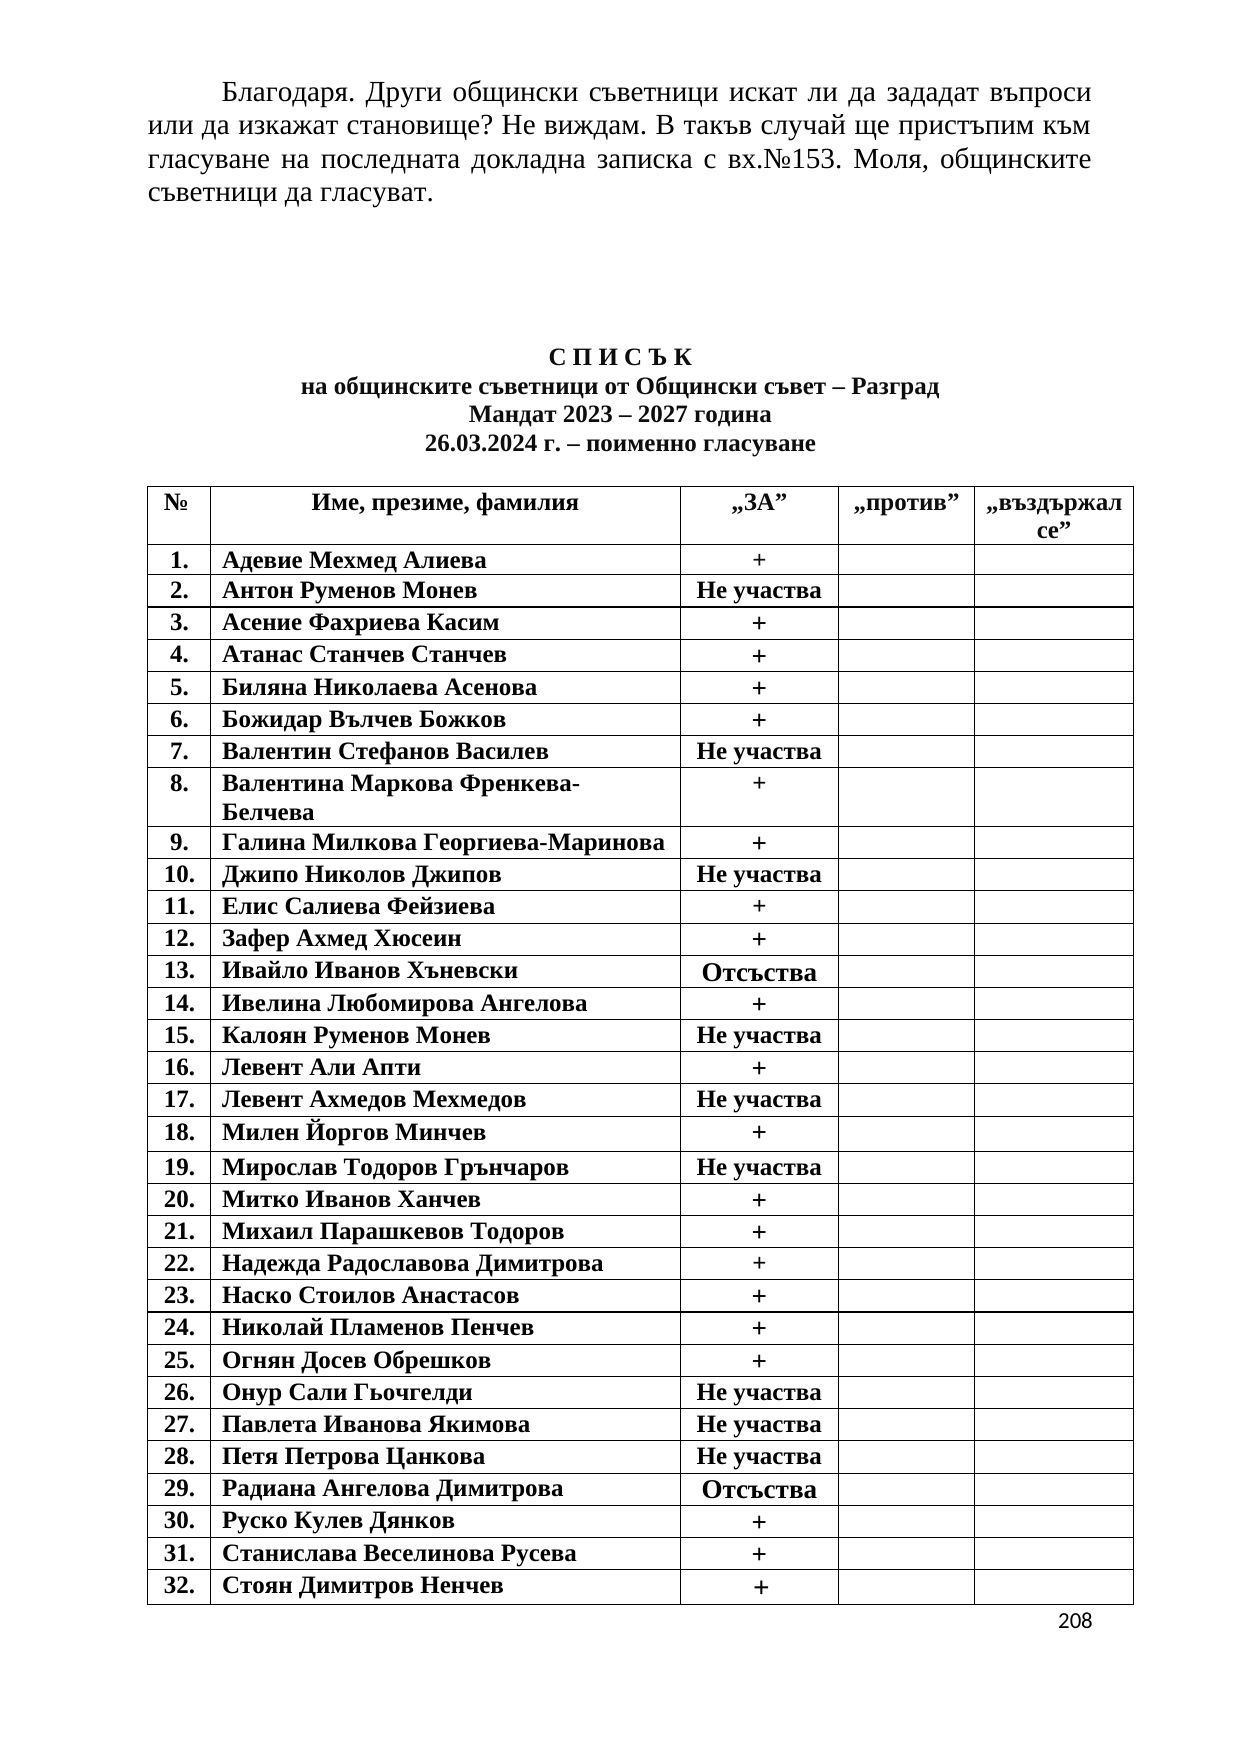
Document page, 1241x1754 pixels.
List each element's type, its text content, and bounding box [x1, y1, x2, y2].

table_cell Биляна Николаева Асенова [211, 672, 680, 703]
table_cell + [681, 1184, 838, 1215]
table_cell Михаил Парашкевов Тодоров [211, 1216, 680, 1247]
table_cell [975, 704, 1133, 735]
table_cell Не участва [681, 736, 838, 767]
table_cell + [681, 545, 838, 574]
table_cell [839, 1052, 974, 1083]
table_cell 8. [148, 768, 210, 826]
table_cell + [681, 672, 838, 703]
table_cell Не участва [681, 1441, 838, 1472]
table_cell 10. [148, 859, 210, 890]
table_header Име, презиме, фамилия [211, 487, 680, 544]
table_cell + [681, 704, 838, 735]
table_cell [975, 640, 1133, 671]
table_cell + [681, 1506, 838, 1537]
table_cell 20. [148, 1184, 210, 1215]
table_cell [839, 1216, 974, 1247]
table_cell Божидар Вълчев Божков [211, 704, 680, 735]
table_cell [839, 575, 974, 606]
table_cell Левент Ахмедов Мехмедов [211, 1084, 680, 1116]
table_cell [975, 1538, 1133, 1569]
table_cell + [681, 1570, 838, 1603]
table_cell + [681, 1345, 838, 1376]
table_cell Не участва [681, 1409, 838, 1440]
table_cell 23. [148, 1280, 210, 1311]
table_cell 16. [148, 1052, 210, 1083]
table_cell + [681, 924, 838, 954]
table_cell [839, 859, 974, 890]
text на общинските съветници от Общински съвет – Разград [148, 371, 1093, 399]
table_cell [839, 1084, 974, 1116]
subtitle Мандат 2023 – 2027 година [148, 399, 1093, 428]
table_cell [975, 956, 1133, 987]
table_cell 6. [148, 704, 210, 735]
table_cell 9. [148, 827, 210, 858]
table_cell [839, 924, 974, 954]
table_cell Не участва [681, 1152, 838, 1183]
table_cell [975, 736, 1133, 767]
table_cell Милен Йоргов Минчев [211, 1117, 680, 1151]
table_cell [839, 1313, 974, 1344]
table_cell [975, 1117, 1133, 1151]
table_cell + [681, 768, 838, 826]
table_cell [839, 608, 974, 638]
table_cell Атанас Станчев Станчев [211, 640, 680, 671]
table_cell [975, 768, 1133, 826]
table_cell Галина Милкова Георгиева-Маринова [211, 827, 680, 858]
table_cell [975, 1441, 1133, 1472]
table_cell Ивайло Иванов Хъневски [211, 956, 680, 987]
table_cell [839, 1345, 974, 1376]
table_cell [839, 545, 974, 574]
table_cell 7. [148, 736, 210, 767]
table_cell 30. [148, 1506, 210, 1537]
table_cell [839, 1248, 974, 1279]
table_cell Не участва [681, 575, 838, 606]
table_cell Ивелина Любомирова Ангелова [211, 988, 680, 1019]
table_cell 13. [148, 956, 210, 987]
table_cell 4. [148, 640, 210, 671]
table_cell 27. [148, 1409, 210, 1440]
table_cell [839, 640, 974, 671]
table_cell Стоян Димитров Ненчев [211, 1570, 680, 1603]
table_header „против” [839, 487, 974, 544]
table_cell 25. [148, 1345, 210, 1376]
table_cell [839, 704, 974, 735]
table_cell 1. [148, 545, 210, 574]
table_cell Не участва [681, 1084, 838, 1116]
table_cell Калоян Руменов Монев [211, 1020, 680, 1051]
table_cell 26. [148, 1377, 210, 1408]
table_cell + [681, 827, 838, 858]
table_cell [975, 1084, 1133, 1116]
table_cell 32. [148, 1570, 210, 1603]
table_header „въздържал се” [975, 487, 1133, 544]
table_cell Антон Руменов Монев [211, 575, 680, 606]
text Благодаря. Други общински съветници искат ли да зададат въпроси или да изкажат становище? Не виждам. В такъв случай ще пристъпим към гласуване на последната докладна записка с вх.№153. Моля, общинските съветници да гласуват. [148, 74, 1093, 208]
table_cell 22. [148, 1248, 210, 1279]
table_cell [839, 1117, 974, 1151]
table_cell [975, 1052, 1133, 1083]
table_cell [839, 1441, 974, 1472]
table_cell 24. [148, 1313, 210, 1344]
table_cell [839, 827, 974, 858]
table_cell Не участва [681, 859, 838, 890]
table_cell [839, 1409, 974, 1440]
table_cell Валентин Стефанов Василев [211, 736, 680, 767]
table_cell [839, 1506, 974, 1537]
table_cell + [681, 1313, 838, 1344]
table_cell + [681, 1280, 838, 1311]
table_cell 17. [148, 1084, 210, 1116]
table_cell 28. [148, 1441, 210, 1472]
table_cell + [681, 1216, 838, 1247]
table_cell Зафер Ахмед Хюсеин [211, 924, 680, 954]
table_cell Николай Пламенов Пенчев [211, 1313, 680, 1344]
table_cell 18. [148, 1117, 210, 1151]
table_cell + [681, 891, 838, 922]
table_cell [975, 1020, 1133, 1051]
table_cell [975, 827, 1133, 858]
table_cell + [681, 608, 838, 638]
table_cell [975, 924, 1133, 954]
table_cell 2. [148, 575, 210, 606]
table_cell Левент Али Апти [211, 1052, 680, 1083]
table_cell [975, 1377, 1133, 1408]
table_cell Отсъства [681, 1474, 838, 1504]
table_cell [839, 1020, 974, 1051]
table_cell Павлета Иванова Якимова [211, 1409, 680, 1440]
table_cell + [681, 1117, 838, 1151]
table_cell Валентина Маркова Френкева-Белчева [211, 768, 680, 826]
table_cell 31. [148, 1538, 210, 1569]
table_cell Надежда Радославова Димитрова [211, 1248, 680, 1279]
table_cell [975, 1345, 1133, 1376]
table_cell Митко Иванов Ханчев [211, 1184, 680, 1215]
table_cell Джипо Николов Джипов [211, 859, 680, 890]
table_cell Огнян Досев Обрешков [211, 1345, 680, 1376]
table_cell [975, 1474, 1133, 1504]
table_cell [839, 1538, 974, 1569]
table_cell [975, 575, 1133, 606]
table_header № [148, 487, 210, 544]
table_cell [839, 1474, 974, 1504]
table_cell 11. [148, 891, 210, 922]
table_cell [975, 672, 1133, 703]
table_cell [839, 1377, 974, 1408]
table_cell [839, 768, 974, 826]
table_cell [839, 1152, 974, 1183]
table_cell [975, 1409, 1133, 1440]
table_cell [975, 1184, 1133, 1215]
table_cell [839, 1280, 974, 1311]
table_cell [975, 988, 1133, 1019]
text С П И С Ъ К [148, 342, 1093, 371]
table_cell [975, 545, 1133, 574]
table_cell [975, 891, 1133, 922]
table_cell 21. [148, 1216, 210, 1247]
table_cell [975, 1216, 1133, 1247]
table_cell Наско Стоилов Анастасов [211, 1280, 680, 1311]
text 26.03.2024 г. – поименно гласуване [148, 428, 1093, 457]
table_cell [975, 1152, 1133, 1183]
table_cell 5. [148, 672, 210, 703]
table_cell [975, 1570, 1133, 1603]
table_cell 3. [148, 608, 210, 638]
table_cell Не участва [681, 1377, 838, 1408]
table_cell + [681, 1052, 838, 1083]
table_cell 19. [148, 1152, 210, 1183]
table_cell 12. [148, 924, 210, 954]
table_cell [975, 1248, 1133, 1279]
table_cell [839, 672, 974, 703]
table_cell 14. [148, 988, 210, 1019]
table_cell + [681, 640, 838, 671]
table_cell [839, 1184, 974, 1215]
table_cell [975, 1506, 1133, 1537]
table_cell Не участва [681, 1020, 838, 1051]
table_cell [839, 988, 974, 1019]
table_cell Отсъства [681, 956, 838, 987]
table_cell + [681, 1248, 838, 1279]
table_cell Мирослав Тодоров Грънчаров [211, 1152, 680, 1183]
table_cell [975, 1280, 1133, 1311]
table_cell Руско Кулев Дянков [211, 1506, 680, 1537]
table_cell Елис Салиева Фейзиева [211, 891, 680, 922]
table_cell + [681, 988, 838, 1019]
table_cell [839, 736, 974, 767]
table_cell + [681, 1538, 838, 1569]
table_header „ЗА” [681, 487, 838, 544]
table_cell Онур Сали Гьочгелди [211, 1377, 680, 1408]
table_cell [839, 956, 974, 987]
table_cell Адевие Мехмед Алиева [211, 545, 680, 574]
table_cell [839, 1570, 974, 1603]
table_cell [975, 859, 1133, 890]
table_cell 15. [148, 1020, 210, 1051]
table_cell Петя Петрова Цанкова [211, 1441, 680, 1472]
table_cell [975, 608, 1133, 638]
table_cell Асение Фахриева Касим [211, 608, 680, 638]
table_cell [839, 891, 974, 922]
table_cell [975, 1313, 1133, 1344]
table_cell Станислава Веселинова Русева [211, 1538, 680, 1569]
table_cell Радиана Ангелова Димитрова [211, 1474, 680, 1504]
table_cell 29. [148, 1474, 210, 1504]
